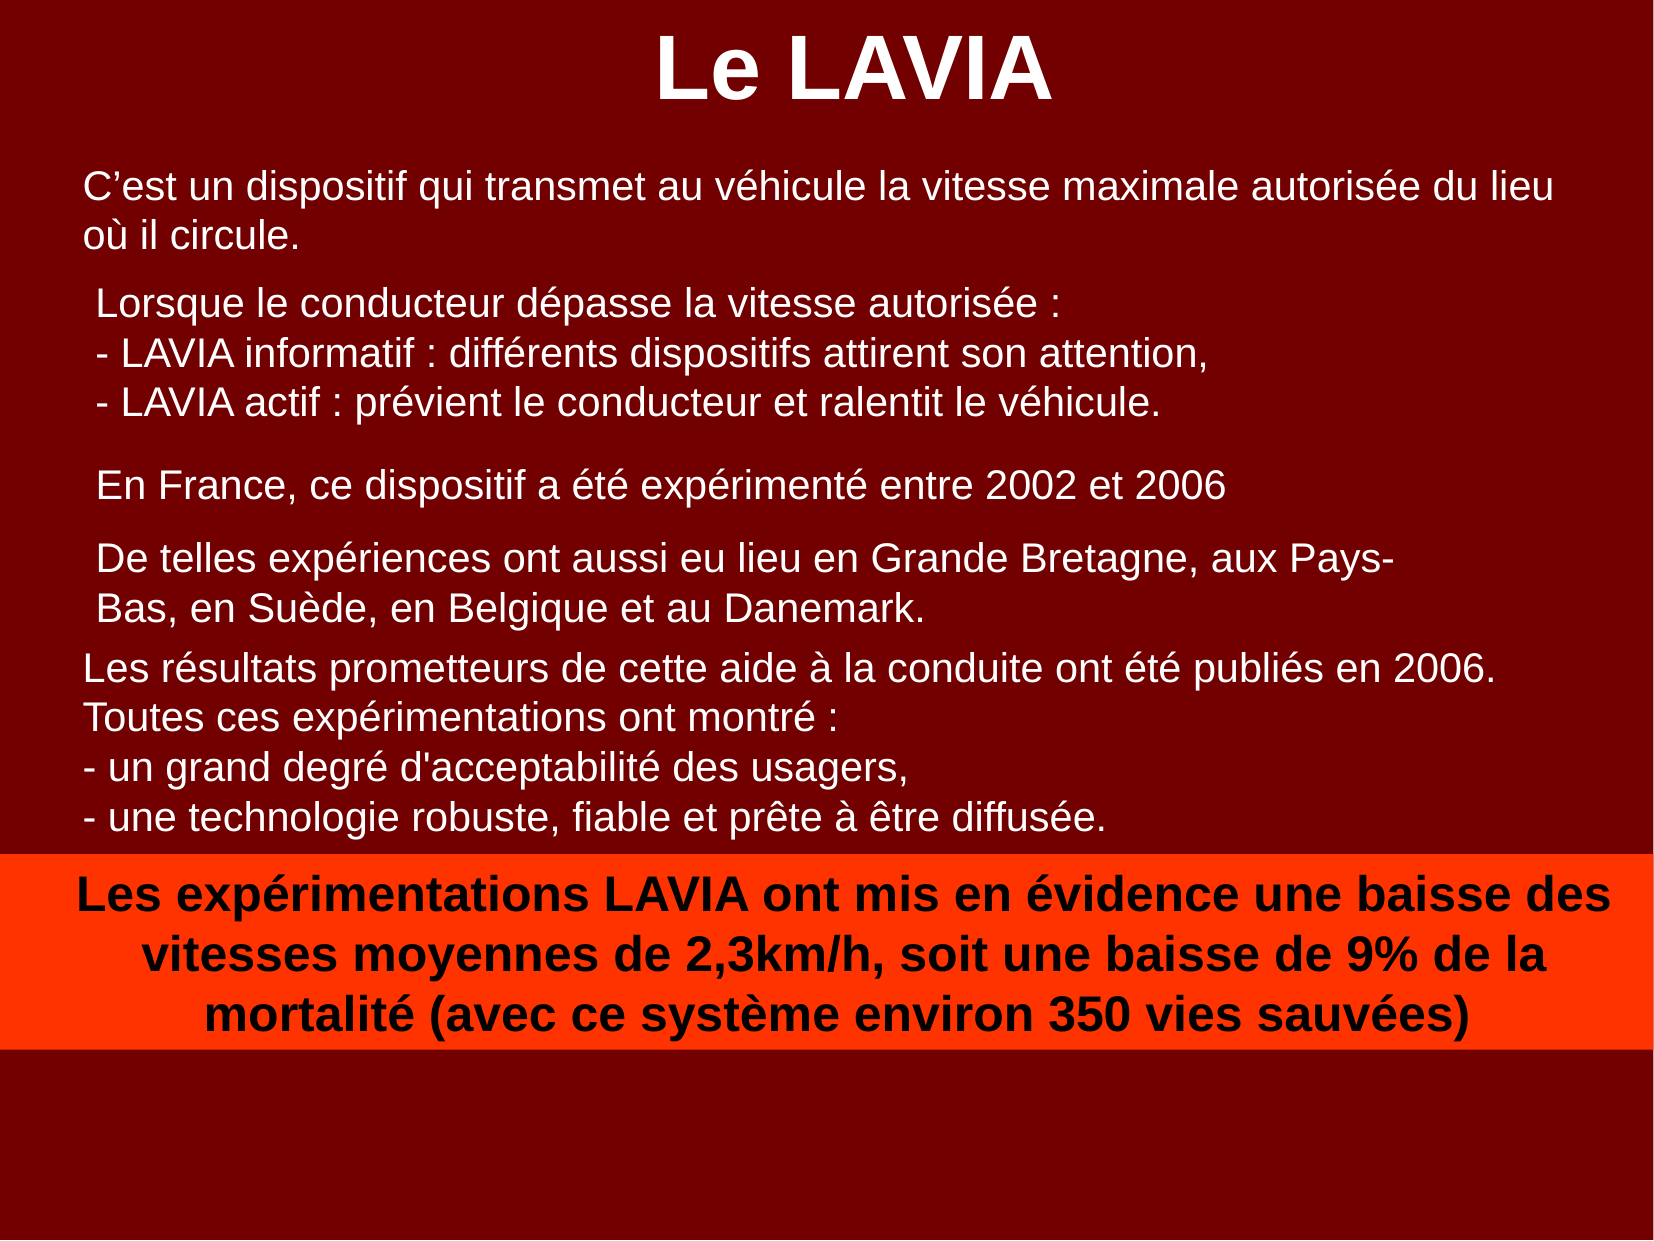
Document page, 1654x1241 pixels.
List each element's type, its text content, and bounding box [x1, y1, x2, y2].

text_box Les résultats prometteurs de cette aide à la conduite ont été publiés en 2006. Toutes ces expérimentations ont montré : - un grand degré d'acceptabilité des usagers, - une technologie robuste, fiable et prête à être diffusée. [32, 632, 1622, 848]
text_box Les expérimentations LAVIA ont mis en évidence une baisse des vitesses moyennes de 2,3km/h, soit une baisse de 9% de la mortalité (avec ce système environ 350 vies sauvées) [0, 854, 1654, 1050]
text_box C’est un dispositif qui transmet au véhicule la vitesse maximale autorisée du lieu où il circule. [32, 151, 1583, 267]
text_box Le LAVIA [0, 0, 1654, 126]
text_box Lorsque le conducteur dépasse la vitesse autorisée : - LAVIA informatif : différents dispositifs attirent son attention, - LAVIA actif : prévient le conducteur et ralentit le véhicule. [45, 268, 1609, 433]
text_box En France, ce dispositif a été expérimenté entre 2002 et 2006 De telles expériences ont aussi eu lieu en Grande Bretagne, aux Pays-Bas, en Suède, en Belgique et au Danemark. [45, 450, 1426, 632]
